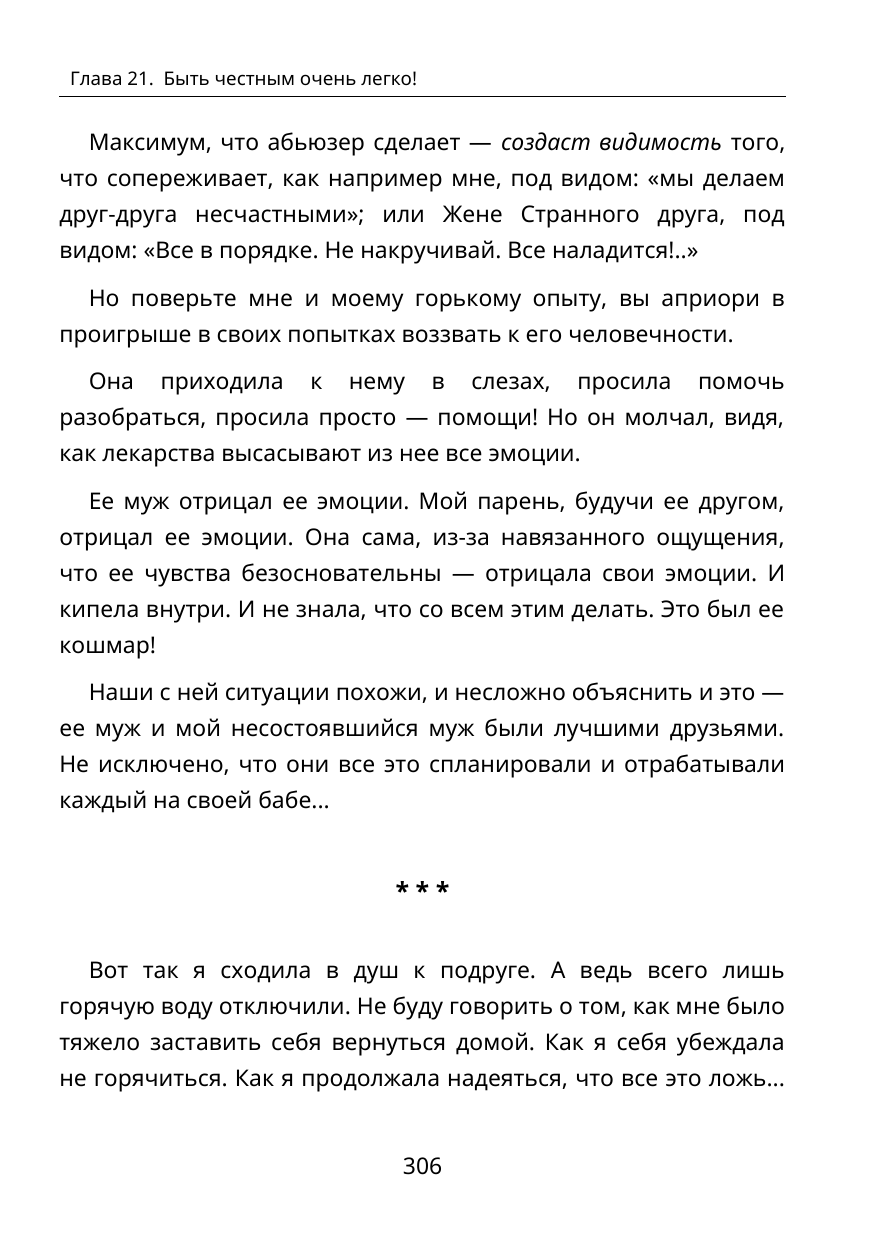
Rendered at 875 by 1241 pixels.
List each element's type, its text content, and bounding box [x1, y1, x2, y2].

text Максимум, что абьюзер сделает — создаст видимость того, что сопереживает, как например мне, под видом: «мы делаем друг-друга несчастными»; или Жене Странного друга, под видом: «Все в порядке. Не накручивай. Все наладится!..» [59, 126, 786, 265]
text Наши с ней ситуации похожи, и несложно объяснить и это — ее муж и мой несостоявшийся муж были лучшими друзьями. Не исключено, что они все это спланировали и отрабатывали каждый на своей бабе... [59, 676, 786, 815]
subtitle * * * [59, 873, 786, 907]
text Но поверьте мне и моему горькому опыту, вы априори в проигрыше в своих попытках воззвать к его человечности. [59, 282, 786, 349]
text Ее муж отрицал ее эмоции. Мой парень, будучи ее другом, отрицал ее эмоции. Она сама, из-за навязанного ощущения, что ее чувства безосновательны — отрицала свои эмоции. И кипела внутри. И не знала, что со всем этим делать. Это был ее кошмар! [59, 485, 786, 660]
text Вот так я сходила в душ к подруге. А ведь всего лишь горячую воду отключили. Не буду говорить о том, как мне было тяжело заставить себя вернуться домой. Как я себя убеждала не горячиться. Как я продолжала надеяться, что все это ложь... [59, 954, 786, 1093]
text Она приходила к нему в слезах, просила помочь разобраться, просила просто — помощи! Но он молчал, видя, как лекарства высасывают из нее все эмоции. [59, 365, 786, 468]
